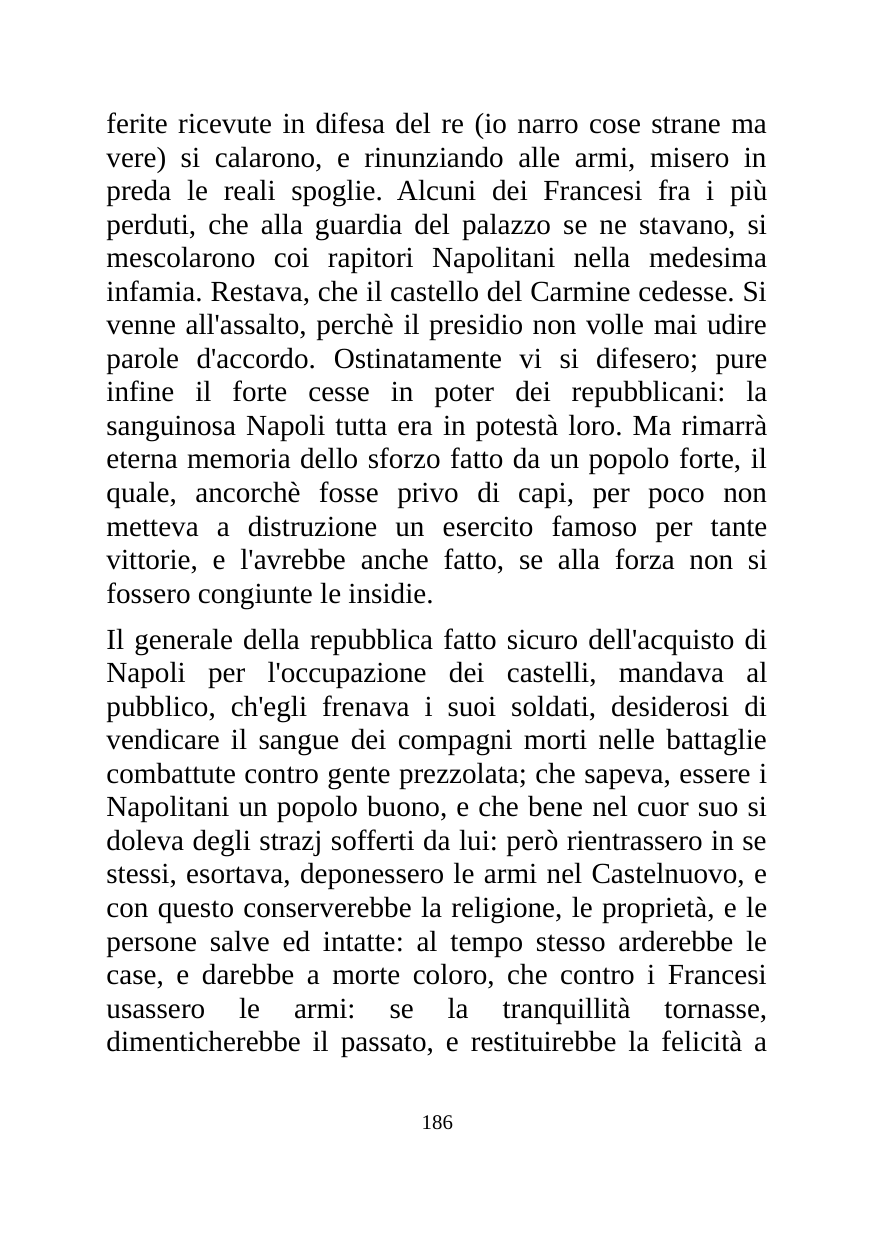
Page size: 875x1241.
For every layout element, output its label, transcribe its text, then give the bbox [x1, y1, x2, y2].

text Il generale della repubblica fatto sicuro dell'acquisto di Napoli per l'occupazione dei castelli, mandava al pubblico, ch'egli frenava i suoi soldati, desiderosi di vendicare il sangue dei compagni morti nelle battaglie combattute contro gente prezzolata; che sapeva, essere i Napolitani un popolo buono, e che bene nel cuor suo si doleva degli strazj sofferti da lui: però rientrassero in se stessi, esortava, deponessero le armi nel Castelnuovo, e con questo conserverebbe la religione, le proprietà, e le persone salve ed intatte: al tempo stesso arderebbe le case, e darebbe a morte coloro, che contro i Francesi usassero le armi: se la tranquillità tornasse, dimenticherebbe il passato, e restituirebbe la felicità a [106, 622, 768, 1058]
text ferite ricevute in difesa del re (io narro cose strane ma vere) si calarono, e rinunziando alle armi, misero in preda le reali spoglie. Alcuni dei Francesi fra i più perduti, che alla guardia del palazzo se ne stavano, si mescolarono coi rapitori Napolitani nella medesima infamia. Restava, che il castello del Carmine cedesse. Si venne all'assalto, perchè il presidio non volle mai udire parole d'accordo. Ostinatamente vi si difesero; pure infine il forte cesse in poter dei repubblicani: la sanguinosa Napoli tutta era in potestà loro. Ma rimarrà eterna memoria dello sforzo fatto da un popolo forte, il quale, ancorchè fosse privo di capi, per poco non metteva a distruzione un esercito famoso per tante vittorie, e l'avrebbe anche fatto, se alla forza non si fossero congiunte le insidie. [106, 106, 768, 609]
